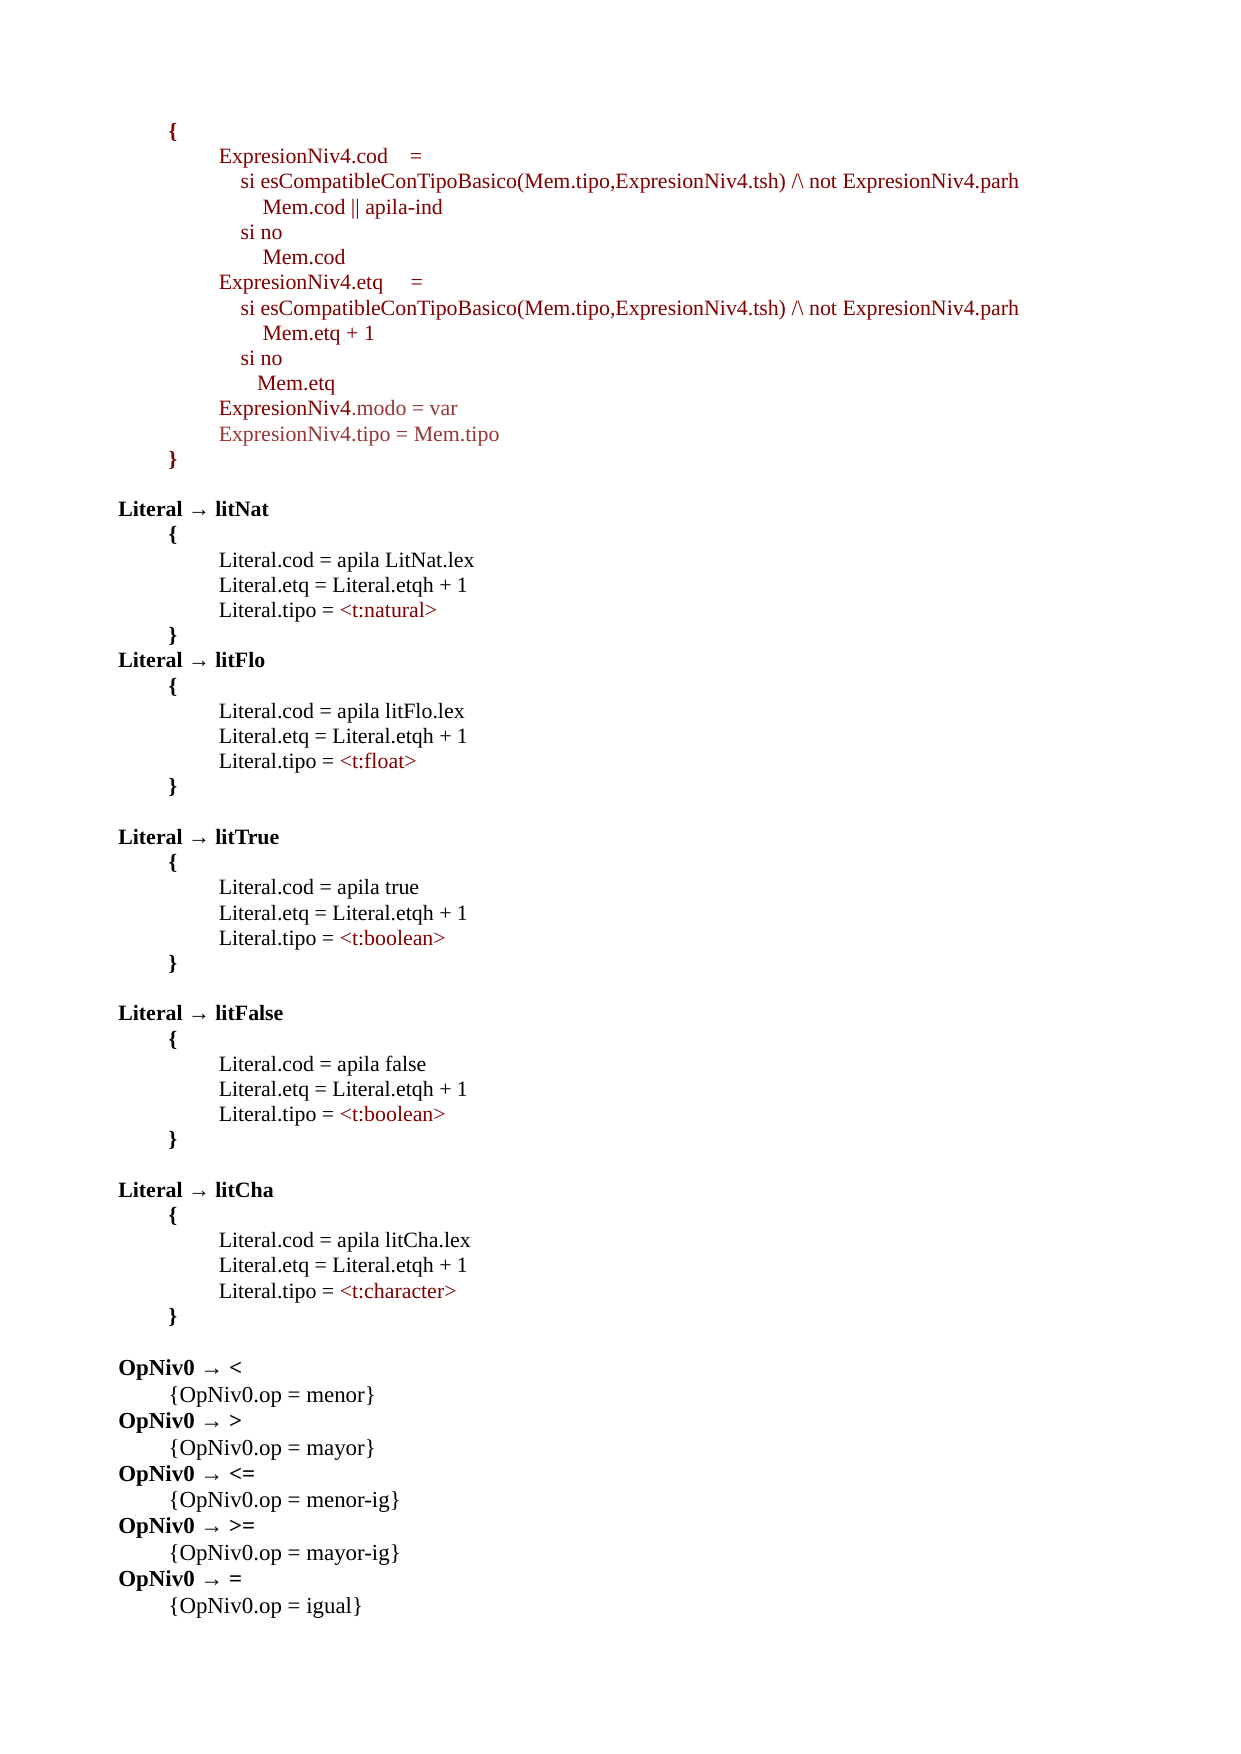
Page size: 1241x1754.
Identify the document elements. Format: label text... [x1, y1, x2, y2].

text Mem.etq + 1 [168, 320, 1122, 345]
text si esCompatibleConTipoBasico(Mem.tipo,ExpresionNiv4.tsh) /\ not ExpresionNiv4.parh [168, 294, 1122, 320]
text {OpNiv0.op = igual} [118, 1592, 1122, 1618]
text Literal → litNat [118, 496, 1122, 521]
text } [168, 1303, 1122, 1328]
text {OpNiv0.op = menor-ig} [118, 1486, 1122, 1513]
text Literal.cod = apila true [168, 874, 1122, 899]
text { [168, 521, 1122, 547]
text Literal.etq = Literal.etqh + 1 [168, 1076, 1122, 1101]
text Literal.tipo = <t:natural> [168, 597, 1122, 622]
text Literal → litFalse [118, 1000, 1122, 1026]
text } [168, 950, 1122, 975]
text } [168, 446, 1122, 471]
text Literal.tipo = <t:boolean> [168, 1101, 1122, 1126]
text } [168, 773, 1122, 799]
text Literal.etq = Literal.etqh + 1 [168, 723, 1122, 748]
text ExpresionNiv4.cod = [168, 143, 1122, 168]
text si esCompatibleConTipoBasico(Mem.tipo,ExpresionNiv4.tsh) /\ not ExpresionNiv4.parh [168, 168, 1122, 194]
text { [168, 849, 1122, 874]
text {OpNiv0.op = menor} [118, 1381, 1122, 1407]
text OpNiv0 → < [118, 1354, 1122, 1381]
text Literal.cod = apila false [168, 1051, 1122, 1076]
text {OpNiv0.op = mayor-ig} [118, 1539, 1122, 1565]
text Literal.tipo = <t:boolean> [168, 925, 1122, 950]
text } [168, 622, 1122, 647]
text Literal.etq = Literal.etqh + 1 [168, 899, 1122, 925]
text Literal.etq = Literal.etqh + 1 [168, 572, 1122, 597]
text Literal.etq = Literal.etqh + 1 [168, 1252, 1122, 1278]
text {OpNiv0.op = mayor} [118, 1433, 1122, 1460]
text OpNiv0 → >= [118, 1513, 1122, 1539]
text { [168, 118, 1122, 143]
text si no [168, 219, 1122, 244]
text { [168, 673, 1122, 698]
text OpNiv0 → > [118, 1407, 1122, 1433]
text Literal.cod = apila LitNat.lex [168, 547, 1122, 572]
text Literal.cod = apila litFlo.lex [168, 698, 1122, 723]
text Literal → litCha [118, 1177, 1122, 1202]
text Mem.etq [168, 370, 1122, 395]
text OpNiv0 → = [118, 1565, 1122, 1592]
text si no [168, 345, 1122, 370]
text Literal.tipo = <t:float> [168, 748, 1122, 773]
text Literal → litFlo [118, 647, 1122, 673]
text Literal.tipo = <t:character> [168, 1278, 1122, 1303]
text { [168, 1202, 1122, 1227]
text Literal → litTrue [118, 824, 1122, 849]
text Literal.cod = apila litCha.lex [168, 1227, 1122, 1252]
text ExpresionNiv4.modo = var [168, 395, 1122, 421]
text } [168, 1126, 1122, 1152]
text Mem.cod || apila-ind [168, 194, 1122, 219]
text OpNiv0 → <= [118, 1460, 1122, 1486]
text ExpresionNiv4.etq = [168, 269, 1122, 294]
text ExpresionNiv4.tipo = Mem.tipo [168, 421, 1122, 446]
text Mem.cod [168, 244, 1122, 269]
text { [168, 1026, 1122, 1051]
